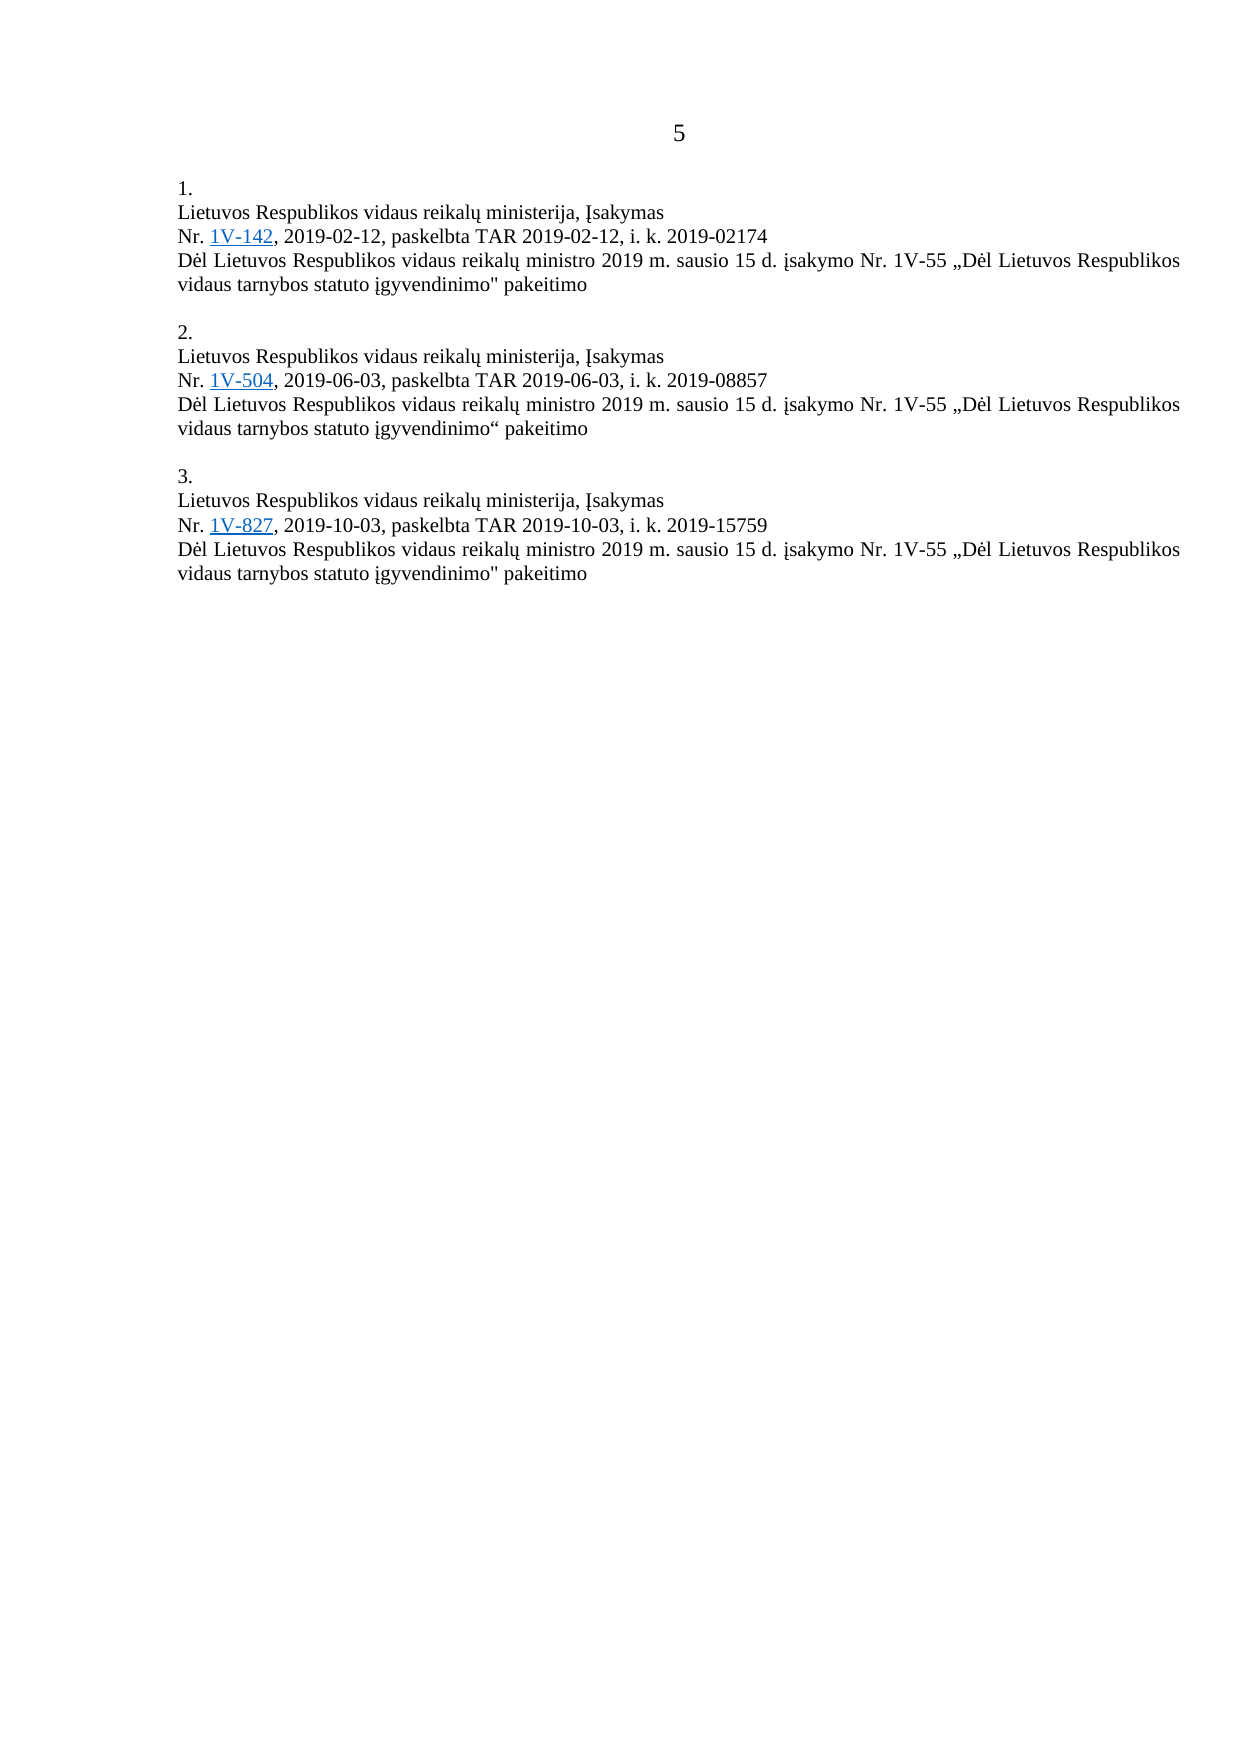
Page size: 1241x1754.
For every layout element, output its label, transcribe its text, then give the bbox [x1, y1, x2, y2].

text 1. [177, 176, 1181, 200]
text 2. [177, 320, 1181, 344]
text Nr. 1V-827, 2019-10-03, paskelbta TAR 2019-10-03, i. k. 2019-15759 [177, 512, 1181, 537]
text Lietuvos Respublikos vidaus reikalų ministerija, Įsakymas [177, 344, 1181, 368]
text Lietuvos Respublikos vidaus reikalų ministerija, Įsakymas [177, 200, 1181, 224]
text Dėl Lietuvos Respublikos vidaus reikalų ministro 2019 m. sausio 15 d. įsakymo Nr. 1V-55 „Dėl Lietuvos Respublikos vidaus tarnybos statuto įgyvendinimo“ pakeitimo [177, 392, 1181, 440]
text 3. [177, 464, 1181, 488]
text Nr. 1V-504, 2019-06-03, paskelbta TAR 2019-06-03, i. k. 2019-08857 [177, 368, 1181, 392]
text Lietuvos Respublikos vidaus reikalų ministerija, Įsakymas [177, 488, 1181, 512]
text Nr. 1V-142, 2019-02-12, paskelbta TAR 2019-02-12, i. k. 2019-02174 [177, 224, 1181, 248]
text Dėl Lietuvos Respublikos vidaus reikalų ministro 2019 m. sausio 15 d. įsakymo Nr. 1V-55 „Dėl Lietuvos Respublikos vidaus tarnybos statuto įgyvendinimo" pakeitimo [177, 248, 1181, 296]
text Dėl Lietuvos Respublikos vidaus reikalų ministro 2019 m. sausio 15 d. įsakymo Nr. 1V-55 „Dėl Lietuvos Respublikos vidaus tarnybos statuto įgyvendinimo" pakeitimo [177, 537, 1181, 585]
